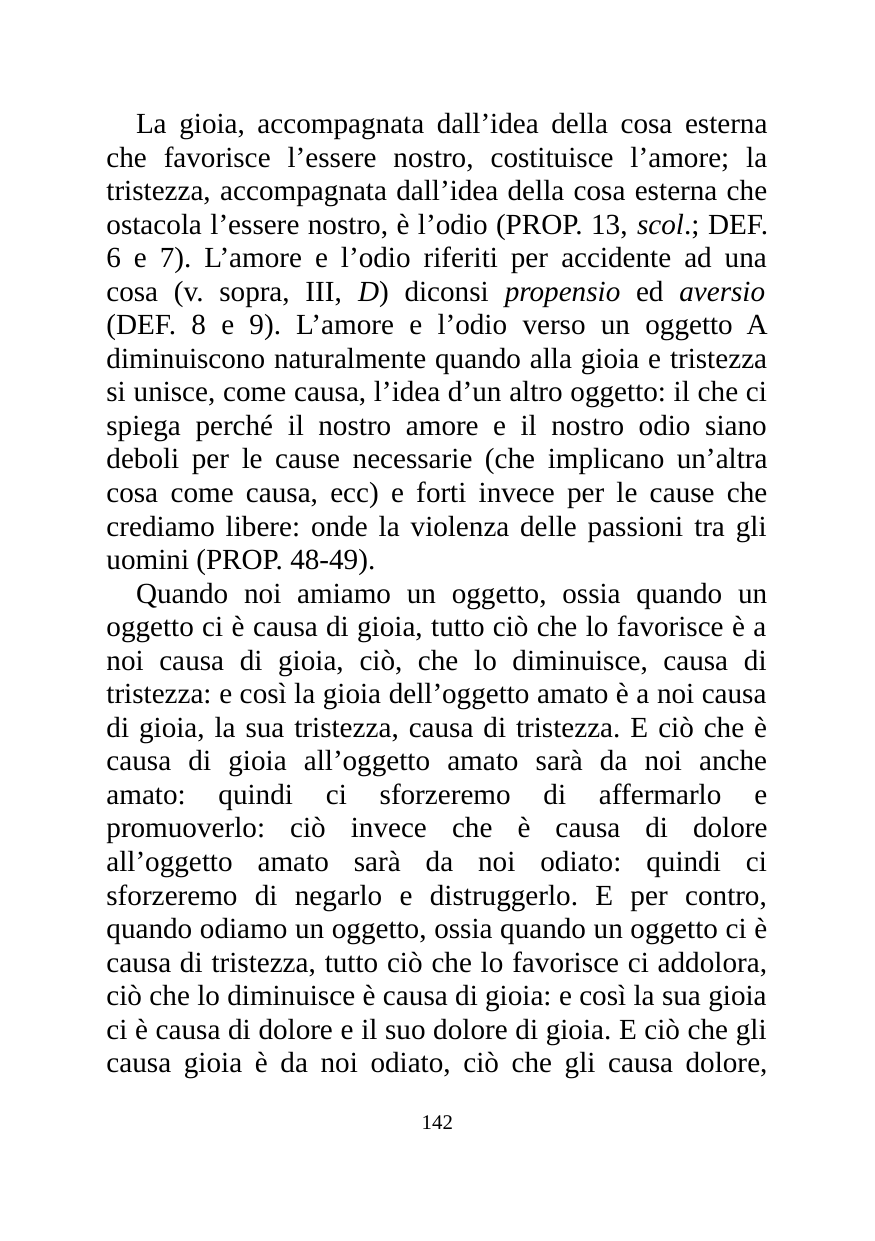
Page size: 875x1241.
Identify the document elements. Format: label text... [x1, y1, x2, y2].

text La gioia, accompagnata dall’idea della cosa esterna che favorisce l’essere nostro, costituisce l’amore; la tristezza, accompagnata dall’idea della cosa esterna che ostacola l’essere nostro, è l’odio (PROP. 13, scol.; DEF. 6 e 7). L’amore e l’odio riferiti per accidente ad una cosa (v. sopra, III, D) diconsi propensio ed aversio (DEF. 8 e 9). L’amore e l’odio verso un oggetto A diminuiscono naturalmente quando alla gioia e tristezza si unisce, come causa, l’idea d’un altro oggetto: il che ci spiega perché il nostro amore e il nostro odio siano deboli per le cause necessarie (che implicano un’altra cosa come causa, ecc) e forti invece per le cause che crediamo libere: onde la violenza delle passioni tra gli uomini (PROP. 48-49). [106, 106, 768, 576]
text Quando noi amiamo un oggetto, ossia quando un oggetto ci è causa di gioia, tutto ciò che lo favorisce è a noi causa di gioia, ciò, che lo diminuisce, causa di tristezza: e così la gioia dell’oggetto amato è a noi causa di gioia, la sua tristezza, causa di tristezza. E ciò che è causa di gioia all’oggetto amato sarà da noi anche amato: quindi ci sforzeremo di affermarlo e promuoverlo: ciò invece che è causa di dolore all’oggetto amato sarà da noi odiato: quindi ci sforzeremo di negarlo e distruggerlo. E per contro, quando odiamo un oggetto, ossia quando un oggetto ci è causa di tristezza, tutto ciò che lo favorisce ci addolora, ciò che lo diminuisce è causa di gioia: e così la sua gioia ci è causa di dolore e il suo dolore di gioia. E ciò che gli causa gioia è da noi odiato, ciò che gli causa dolore, [106, 576, 768, 1079]
